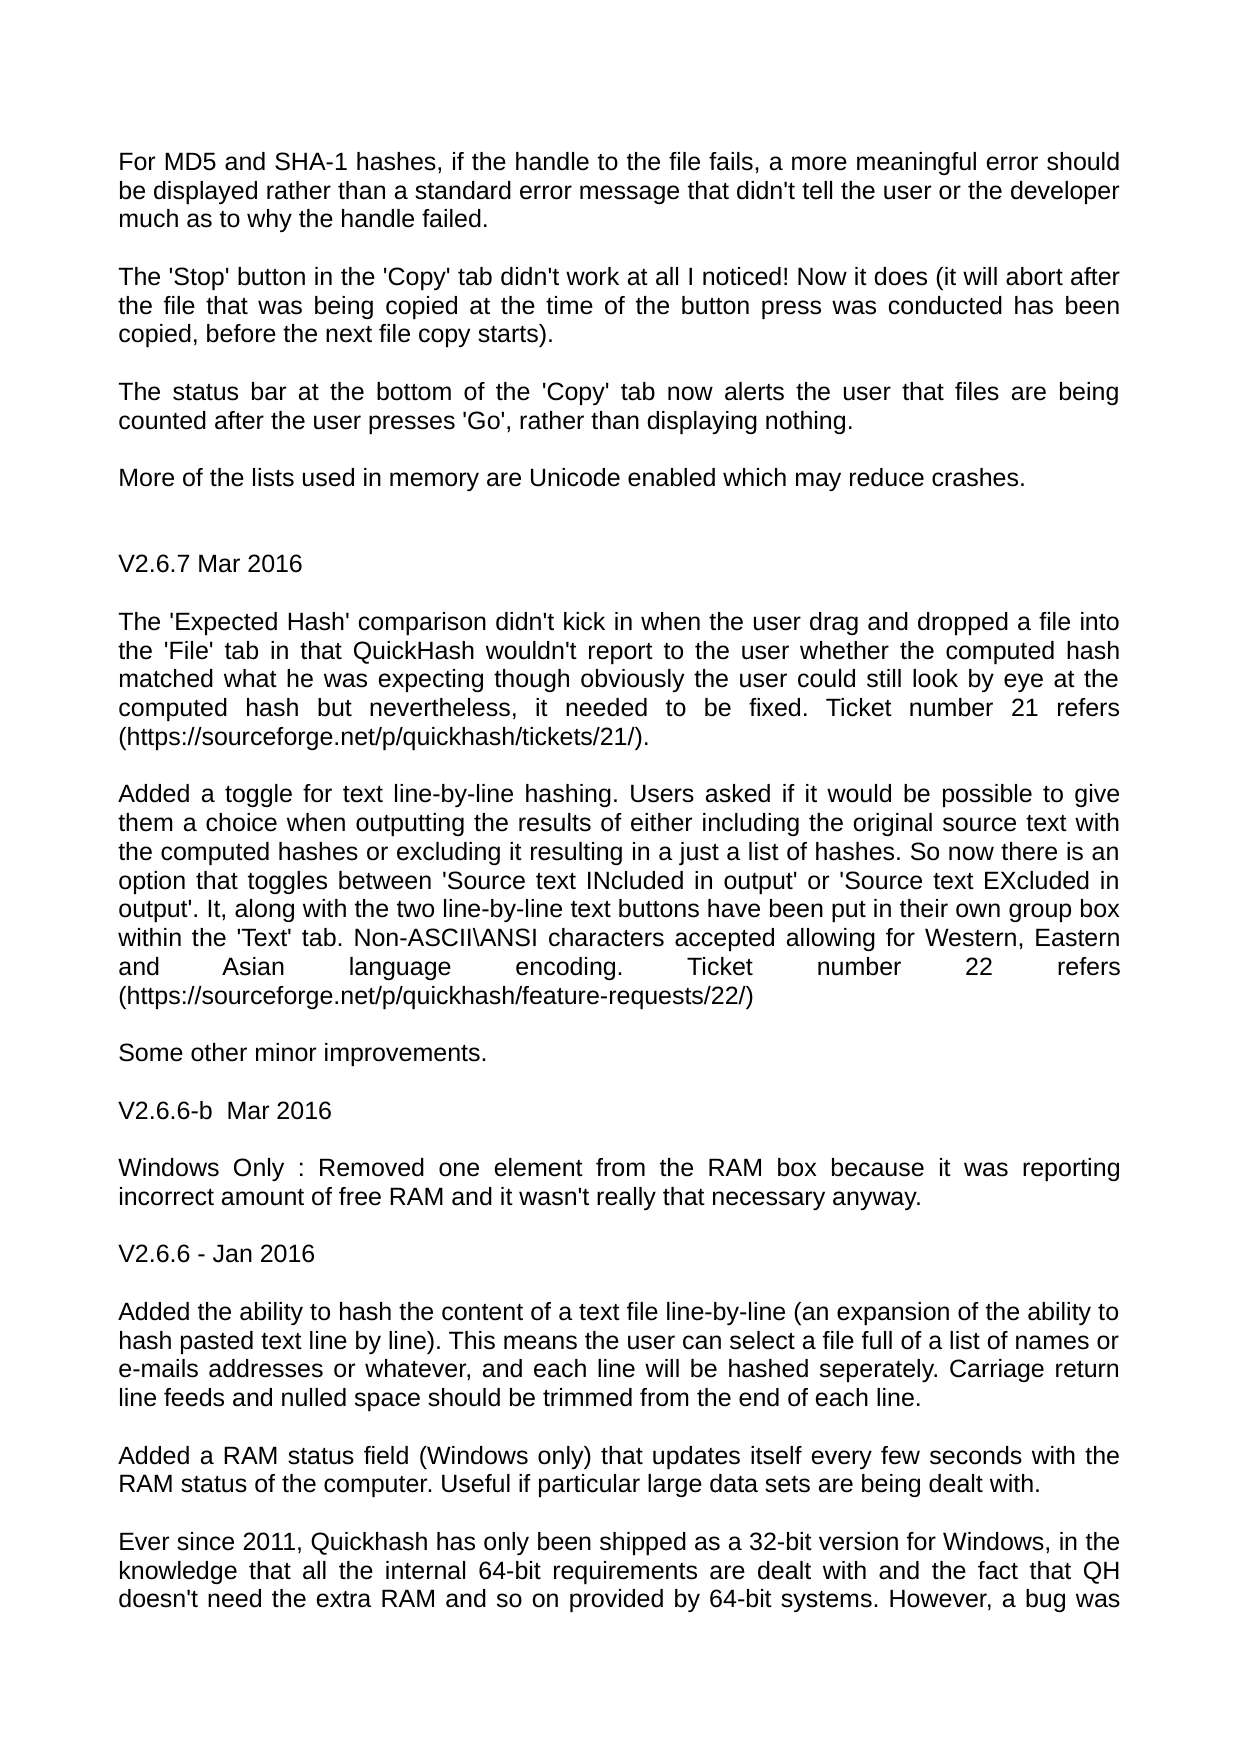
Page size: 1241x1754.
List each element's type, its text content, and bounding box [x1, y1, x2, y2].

text More of the lists used in memory are Unicode enabled which may reduce crashes. [118, 463, 1122, 492]
text For MD5 and SHA-1 hashes, if the handle to the file fails, a more meaningful error should be displayed rather than a standard error message that didn't tell the user or the developer much as to why the handle failed. [118, 147, 1122, 233]
text Windows Only : Removed one element from the RAM box because it was reporting incorrect amount of free RAM and it wasn't really that necessary anyway. [118, 1153, 1122, 1211]
text V2.6.6-b  Mar 2016 [118, 1096, 1122, 1124]
text Added a RAM status field (Windows only) that updates itself every few seconds with the RAM status of the computer. Useful if particular large data sets are being dealt with. [118, 1441, 1122, 1498]
text Added a toggle for text line-by-line hashing. Users asked if it would be possible to give them a choice when outputting the results of either including the original source text with the computed hashes or excluding it resulting in a just a list of hashes. So now there is an option that toggles between 'Source text INcluded in output' or 'Source text EXcluded in output'. It, along with the two line-by-line text buttons have been put in their own group box within the 'Text' tab. Non-ASCII\ANSI characters accepted allowing for Western, Eastern and Asian language encoding. Ticket number 22 refers (https://sourceforge.net/p/quickhash/feature-requests/22/) [118, 779, 1122, 1009]
text The status bar at the bottom of the 'Copy' tab now alerts the user that files are being counted after the user presses 'Go', rather than displaying nothing. [118, 377, 1122, 434]
text The 'Stop' button in the 'Copy' tab didn't work at all I noticed! Now it does (it will abort after the file that was being copied at the time of the button press was conducted has been copied, before the next file copy starts). [118, 262, 1122, 348]
text V2.6.7 Mar 2016 [118, 549, 1122, 578]
text The 'Expected Hash' comparison didn't kick in when the user drag and dropped a file into the 'File' tab in that QuickHash wouldn't report to the user whether the computed hash matched what he was expecting though obviously the user could still look by eye at the computed hash but nevertheless, it needed to be fixed. Ticket number 21 refers (https://sourceforge.net/p/quickhash/tickets/21/). [118, 607, 1122, 751]
text Some other minor improvements. [118, 1038, 1122, 1067]
text Added the ability to hash the content of a text file line-by-line (an expansion of the ability to hash pasted text line by line). This means the user can select a file full of a list of names or e-mails addresses or whatever, and each line will be hashed seperately. Carriage return line feeds and nulled space should be trimmed from the end of each line. [118, 1297, 1122, 1412]
text V2.6.6 - Jan 2016 [118, 1239, 1122, 1268]
text Ever since 2011, Quickhash has only been shipped as a 32-bit version for Windows, in the knowledge that all the internal 64-bit requirements are dealt with and the fact that QH doesn't need the extra RAM and so on provided by 64-bit systems. However, a bug was [118, 1527, 1122, 1613]
